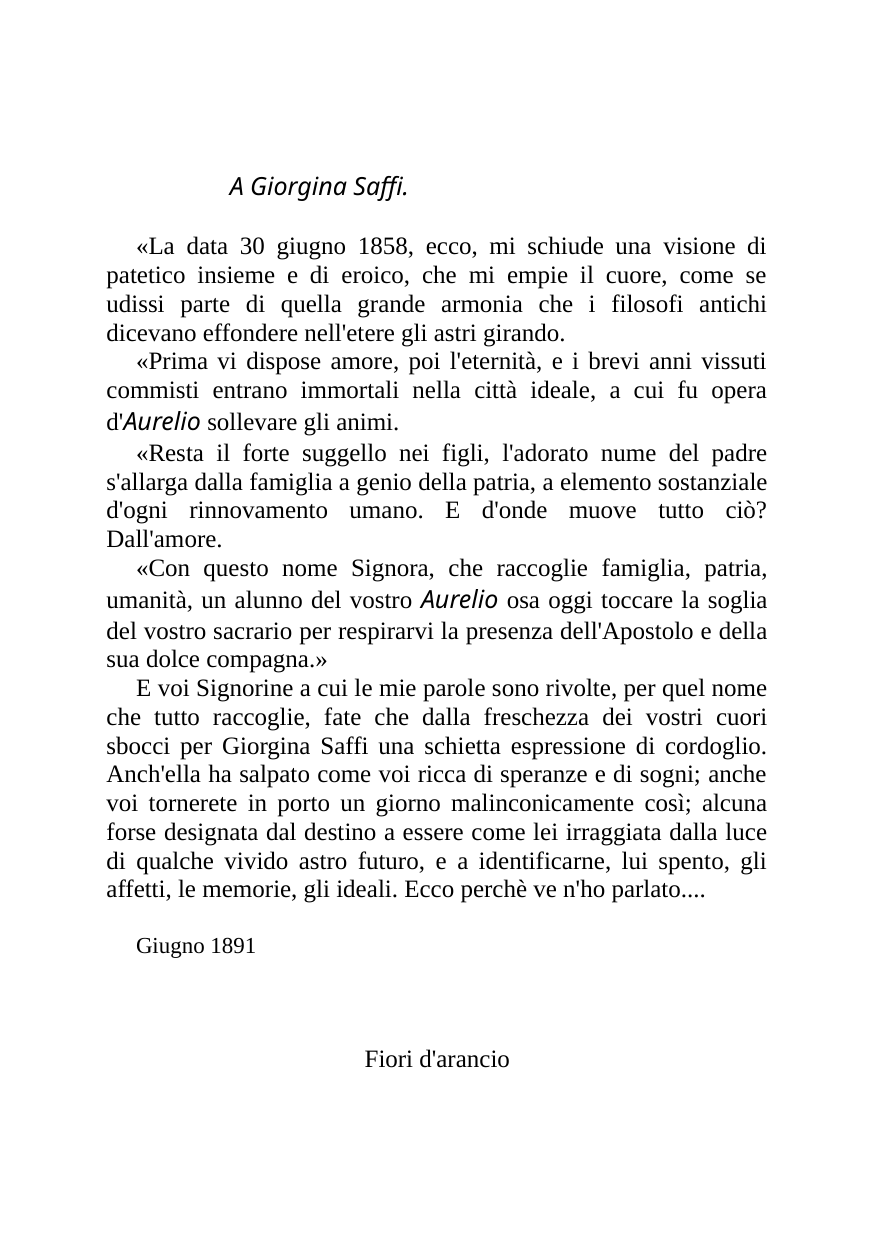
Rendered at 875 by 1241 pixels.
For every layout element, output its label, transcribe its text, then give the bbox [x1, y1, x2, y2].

text E voi Signorine a cui le mie parole sono rivolte, per quel nome che tutto raccoglie, fate che dalla freschezza dei vostri cuori sbocci per Giorgina Saffi una schietta espressione di cordoglio. Anch'ella ha salpato come voi ricca di speranze e di sogni; anche voi tornerete in porto un giorno malinconicamente così; alcuna forse designata dal destino a essere come lei irraggiata dalla luce di qualche vivido astro futuro, e a identificarne, lui spento, gli affetti, le memorie, gli ideali. Ecco perchè ve n'ho parlato.... [106, 673, 768, 903]
text Fiori d'arancio [106, 1044, 768, 1073]
text Giugno 1891 [106, 932, 768, 958]
text «Prima vi dispose amore, poi l'eternità, e i brevi anni vissuti commisti entrano immortali nella città ideale, a cui fu opera d'Aurelio sollevare gli animi. [106, 346, 768, 438]
text A Giorgina Saffi. [200, 168, 768, 203]
text «Con questo nome Signora, che raccoglie famiglia, patria, umanità, un alunno del vostro Aurelio osa oggi toccare la soglia del vostro sacrario per respirarvi la presenza dell'Apostolo e della sua dolce compagna.» [106, 553, 768, 673]
text «Resta il forte suggello nei figli, l'adorato nume del padre s'allarga dalla famiglia a genio della patria, a elemento sostanziale d'ogni rinnovamento umano. E d'onde muove tutto ciò? Dall'amore. [106, 438, 768, 553]
text «La data 30 giugno 1858, ecco, mi schiude una visione di patetico insieme e di eroico, che mi empie il cuore, come se udissi parte di quella grande armonia che i filosofi antichi dicevano effondere nell'etere gli astri girando. [106, 231, 768, 346]
